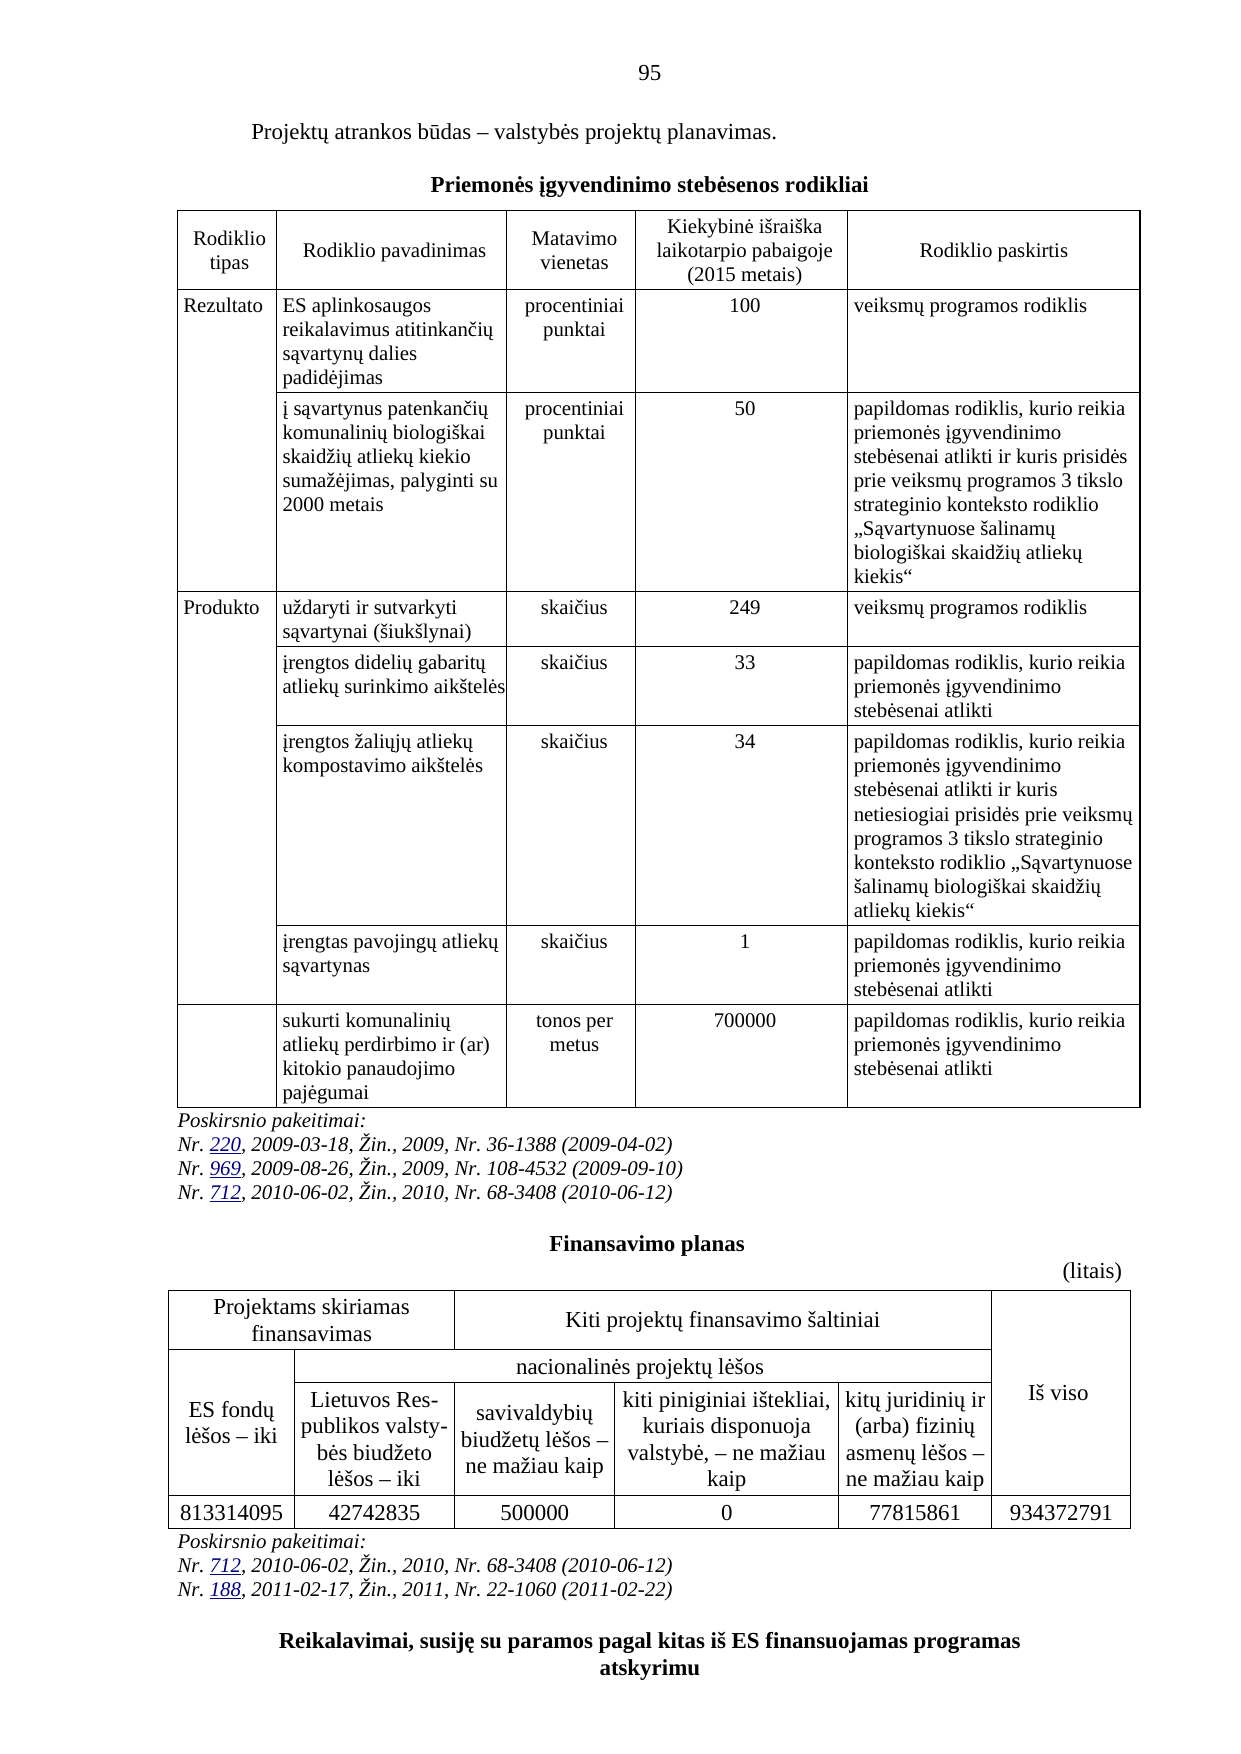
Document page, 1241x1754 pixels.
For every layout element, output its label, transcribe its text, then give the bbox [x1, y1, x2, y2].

table_cell Rezultato [178, 290, 276, 591]
table_cell kiti piniginiai ištekliai, kuriais disponuoja valstybė, – ne mažiau kaip [615, 1383, 838, 1494]
table_cell nacionalinės projektų lėšos [295, 1350, 991, 1382]
text Nr. 712, 2010-06-02, Žin., 2010, Nr. 68-3408 (2010-06-12) [177, 1553, 1122, 1577]
text (litais) [177, 1257, 1122, 1283]
table_cell procentiniai punktai [507, 290, 635, 392]
table_cell 813314095 [169, 1496, 294, 1528]
table_cell 1 [636, 926, 847, 1004]
text Priemonės įgyvendinimo stebėsenos rodikliai [177, 171, 1122, 197]
table_cell ES aplinkosaugos reikalavimus atitinkančių sąvartynų dalies padidėjimas [277, 290, 506, 392]
table_cell ES fondų lėšos – iki [169, 1350, 294, 1494]
table_cell 77815861 [839, 1496, 991, 1528]
table_cell skaičius [507, 592, 635, 646]
table_header Rodiklio pavadinimas [277, 211, 506, 289]
text Nr. 712, 2010-06-02, Žin., 2010, Nr. 68-3408 (2010-06-12) [177, 1180, 1122, 1204]
table_cell 34 [636, 726, 847, 925]
table_cell papildomas rodiklis, kurio reikia priemonės įgyvendinimo stebėsenai atlikti ir kuris netiesiogiai prisidės prie veiksmų programos 3 tikslo strateginio konteksto rodiklio „Sąvartynuose šalinamų biologiškai skaidžių atliekų kiekis“ [848, 726, 1139, 925]
text Finansavimo planas [177, 1231, 1122, 1257]
table_cell papildomas rodiklis, kurio reikia priemonės įgyvendinimo stebėsenai atlikti [848, 647, 1139, 725]
table_cell įrengtas pavojingų atliekų sąvartynas [277, 926, 506, 1004]
table_cell skaičius [507, 647, 635, 725]
table_cell 42742835 [295, 1496, 454, 1528]
table_cell 33 [636, 647, 847, 725]
table_header Rodiklio tipas [178, 211, 276, 289]
table_cell į sąvartynus patenkan­čių komunalinių biologiškai skaidžių atliekų kiekio sumažėjimas, palyginti su 2000 metais [277, 393, 506, 591]
table_header Kiti projektų finansavimo šaltiniai [455, 1291, 991, 1349]
table_header Projektams skiriamas finansavimas [169, 1291, 454, 1349]
table_cell 100 [636, 290, 847, 392]
text Nr. 220, 2009-03-18, Žin., 2009, Nr. 36-1388 (2009-04-02) [177, 1132, 1122, 1156]
table_header Matavimo vienetas [507, 211, 635, 289]
text Nr. 969, 2009-08-26, Žin., 2009, Nr. 108-4532 (2009-09-10) [177, 1156, 1122, 1180]
table_cell Lietuvos Res­publikos valsty­bės biudžeto lėšos – iki [295, 1383, 454, 1494]
text Reikalavimai, susiję su paramos pagal kitas iš ES finansuojamas programas atskyrimu [177, 1627, 1122, 1680]
table_cell papildomas rodiklis, kurio reikia priemonės įgyvendinimo stebėsenai atlikti [848, 1005, 1139, 1107]
table_cell uždaryti ir sutvarkyti sąvartynai (šiukšlynai) [277, 592, 506, 646]
text Nr. 188, 2011-02-17, Žin., 2011, Nr. 22-1060 (2011-02-22) [177, 1577, 1122, 1601]
table_cell 500000 [455, 1496, 614, 1528]
table_cell [178, 1005, 276, 1107]
table_cell sukurti komunalinių atliekų perdirbimo ir (ar) kitokio panaudojimo pajėgumai [277, 1005, 506, 1107]
table_cell veiksmų programos rodiklis [848, 592, 1139, 646]
table_cell 700000 [636, 1005, 847, 1107]
table_cell veiksmų programos rodiklis [848, 290, 1139, 392]
table_cell įrengtos didelių gabaritų atliekų surinkimo aikštelės [277, 647, 506, 725]
table_cell 249 [636, 592, 847, 646]
table_cell 934372791 [992, 1496, 1130, 1528]
table_cell 0 [615, 1496, 838, 1528]
text Poskirsnio pakeitimai: [177, 1529, 1122, 1553]
text Projektų atrankos būdas – valstybės projektų planavimas. [177, 118, 1122, 144]
table_cell papildomas rodiklis, kurio reikia priemonės įgyvendinimo stebėsenai atlikti ir kuris prisidės prie veiksmų programos 3 tikslo strateginio konteksto rodiklio „Sąvartynuose šalinamų biologiškai skaidžių atliekų kiekis“ [848, 393, 1139, 591]
table_cell procentiniai punktai [507, 393, 635, 591]
table_cell Produkto [178, 592, 276, 1004]
text Poskirsnio pakeitimai: [177, 1108, 1122, 1132]
table_header Kiekybinė išraiška laikotarpio pabaigoje (2015 metais) [636, 211, 847, 289]
table_header Rodiklio paskirtis [848, 211, 1139, 289]
table_cell skaičius [507, 726, 635, 925]
table_cell įrengtos žaliųjų atliekų kompostavimo aikštelės [277, 726, 506, 925]
table_cell skaičius [507, 926, 635, 1004]
table_cell papildomas rodiklis, kurio reikia priemonės įgyvendinimo stebėsenai atlikti [848, 926, 1139, 1004]
table_cell 50 [636, 393, 847, 591]
table_cell kitų juridinių ir (arba) fizinių asmenų lėšos – ne mažiau kaip [839, 1383, 991, 1494]
table_header Iš viso [992, 1291, 1130, 1494]
table_cell savivaldybių biudžetų lėšos – ne mažiau kaip [455, 1383, 614, 1494]
table_cell tonos per metus [507, 1005, 635, 1107]
